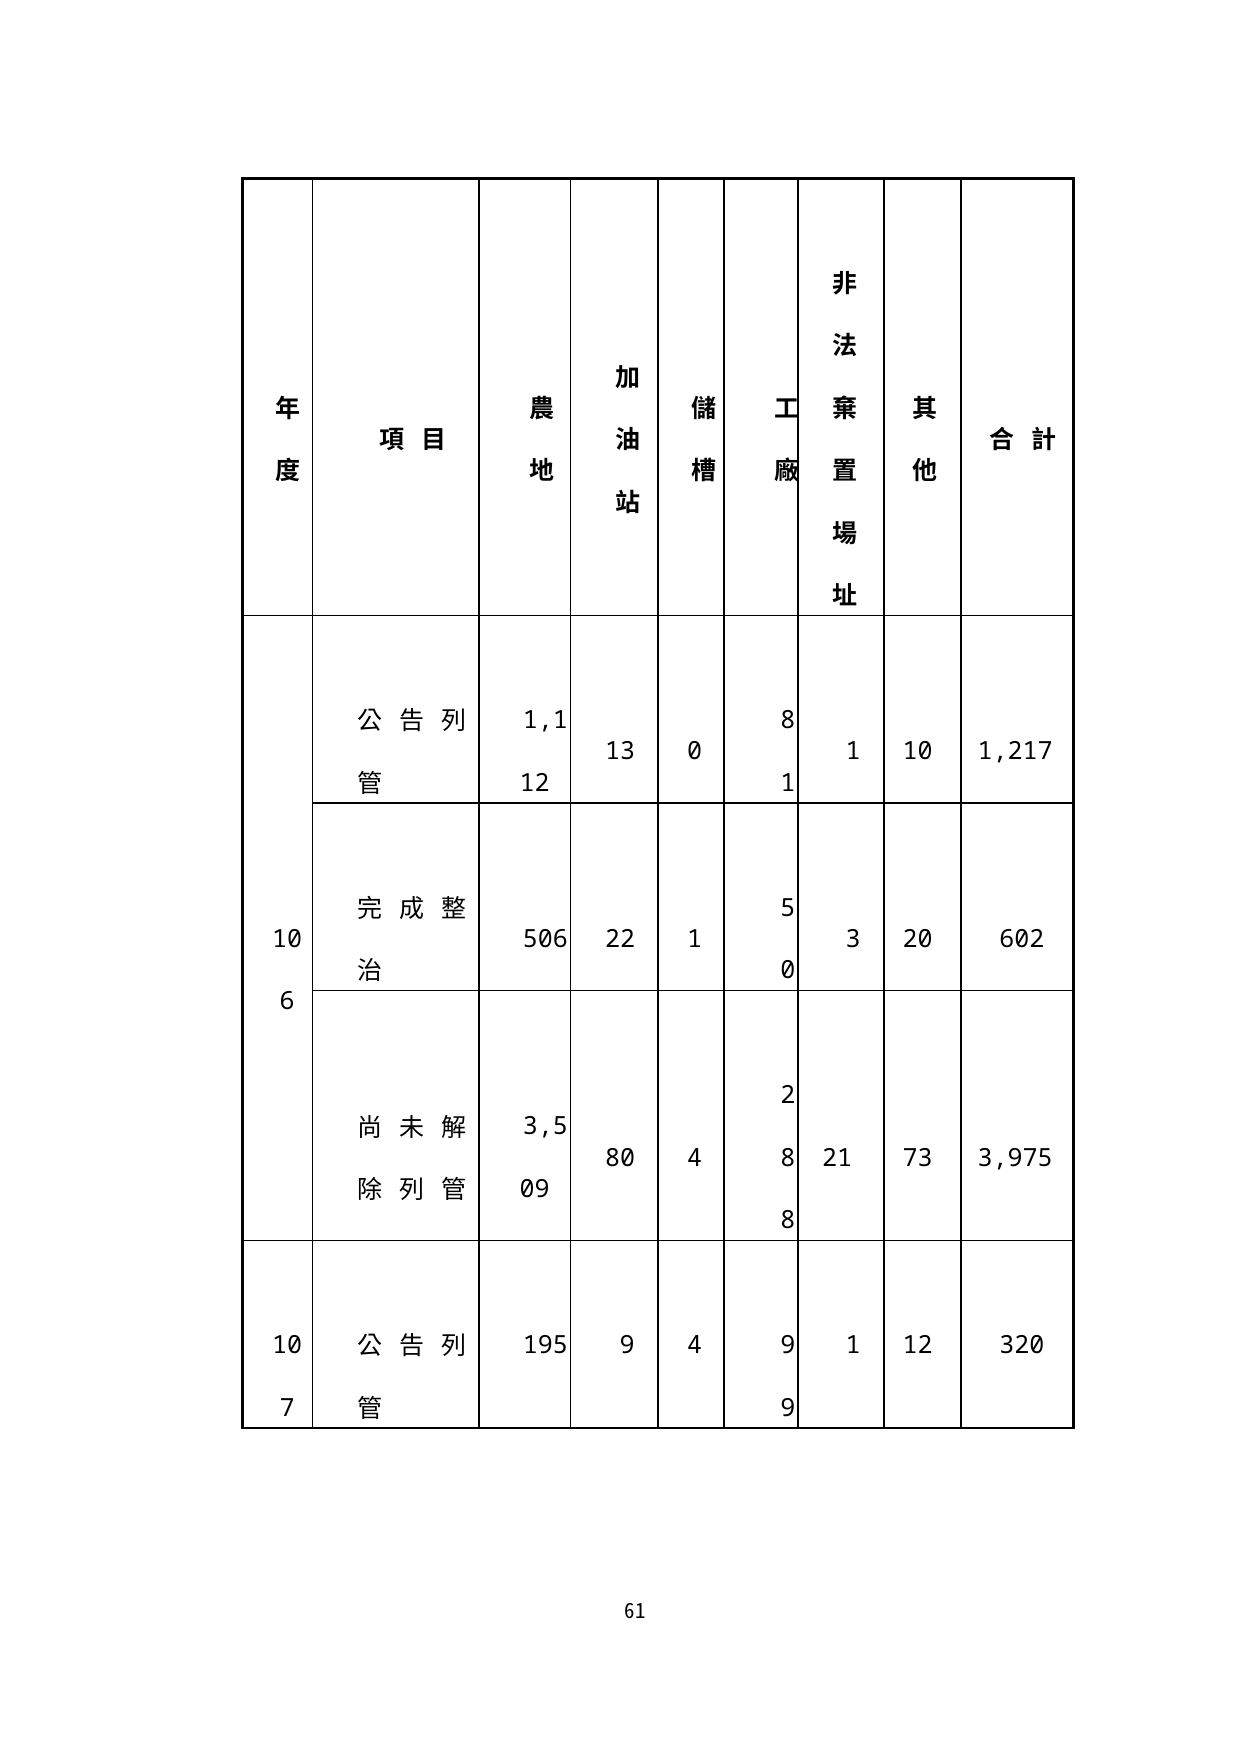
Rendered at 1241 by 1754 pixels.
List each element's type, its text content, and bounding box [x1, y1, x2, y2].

table_header 非法棄置場址 [799, 180, 883, 615]
table_cell 公告列管 [313, 1241, 478, 1427]
table_cell 506 [480, 804, 570, 990]
table_cell 81 [725, 616, 797, 802]
table_cell 12 [885, 1241, 960, 1427]
table_cell 80 [571, 991, 657, 1240]
table_cell 22 [571, 804, 657, 990]
table_cell 1 [799, 1241, 883, 1427]
table_header 項目 [313, 180, 478, 615]
table_cell 10 [885, 616, 960, 802]
table_header 工廠 [725, 180, 797, 615]
table_header 合計 [962, 180, 1072, 615]
table_cell 1 [799, 616, 883, 802]
table_header 年度 [244, 180, 312, 615]
table_header 儲槽 [659, 180, 723, 615]
table_cell 公告列管 [313, 616, 478, 802]
table_cell 288 [725, 991, 797, 1240]
table_cell 3 [799, 804, 883, 990]
table_cell 9 [571, 1241, 657, 1427]
table_cell 13 [571, 616, 657, 802]
table_cell 3,975 [962, 991, 1072, 1240]
table_cell 3,509 [480, 991, 570, 1240]
table_header 其他 [885, 180, 960, 615]
table_cell 4 [659, 991, 723, 1240]
table_cell 4 [659, 1241, 723, 1427]
table_cell 107 [244, 1241, 312, 1427]
table_cell 1,112 [480, 616, 570, 802]
table_cell 99 [725, 1241, 797, 1427]
table_cell 73 [885, 991, 960, 1240]
table_cell 20 [885, 804, 960, 990]
table_cell 106 [244, 616, 312, 1240]
table_cell 1,217 [962, 616, 1072, 802]
table_header 農地 [480, 180, 570, 615]
table_cell 21 [799, 991, 883, 1240]
table_cell 尚未解除列管 [313, 991, 478, 1240]
table_cell 50 [725, 804, 797, 990]
table_cell 完成整治 [313, 804, 478, 990]
table_cell 602 [962, 804, 1072, 990]
table_cell 0 [659, 616, 723, 802]
table_cell 320 [962, 1241, 1072, 1427]
table_header 加油站 [571, 180, 657, 615]
table_cell 195 [480, 1241, 570, 1427]
table_cell 1 [659, 804, 723, 990]
